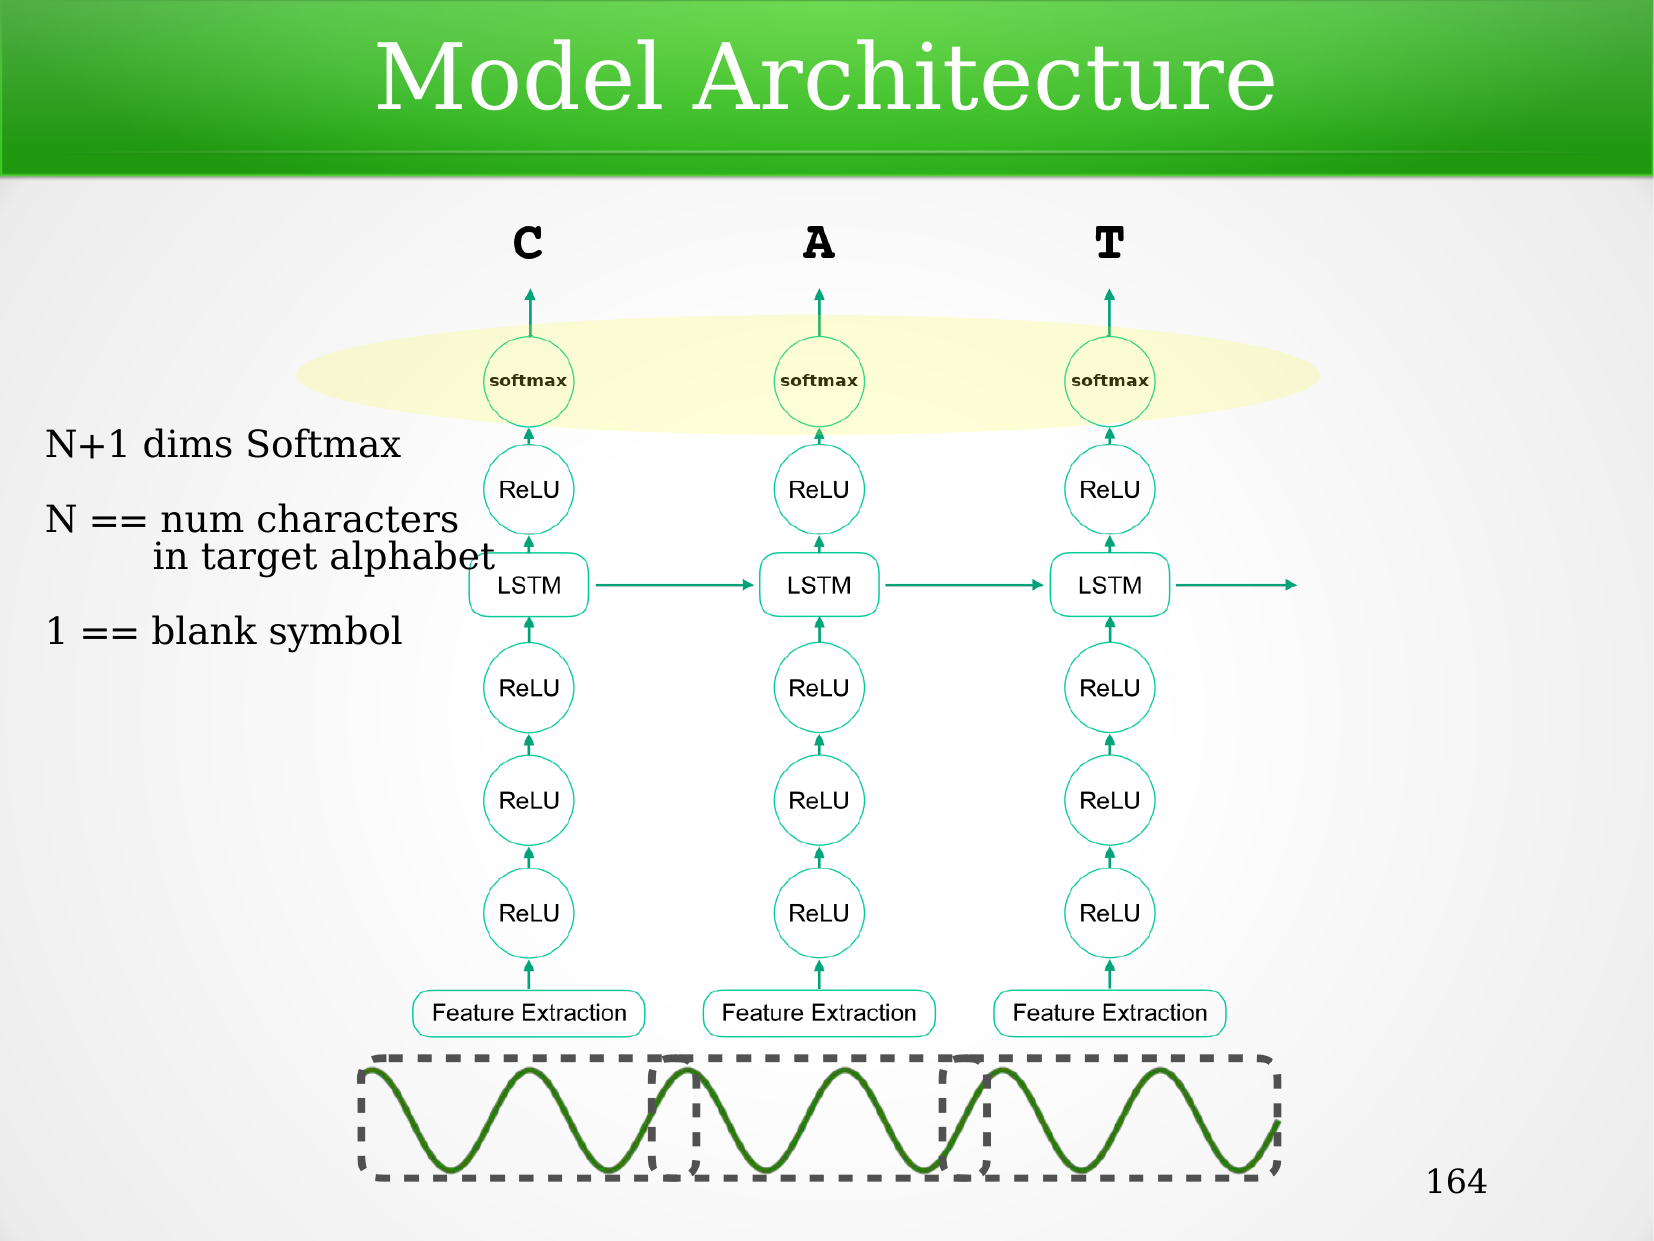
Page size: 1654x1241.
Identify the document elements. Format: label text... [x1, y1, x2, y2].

title Model Architecture [82, 11, 1571, 154]
text_box [296, 314, 1321, 436]
text_box N+1 dims Softmax N == num characters in target alphabet 1 == blank symbol [29, 419, 525, 698]
picture [0, 0, 1654, 1241]
